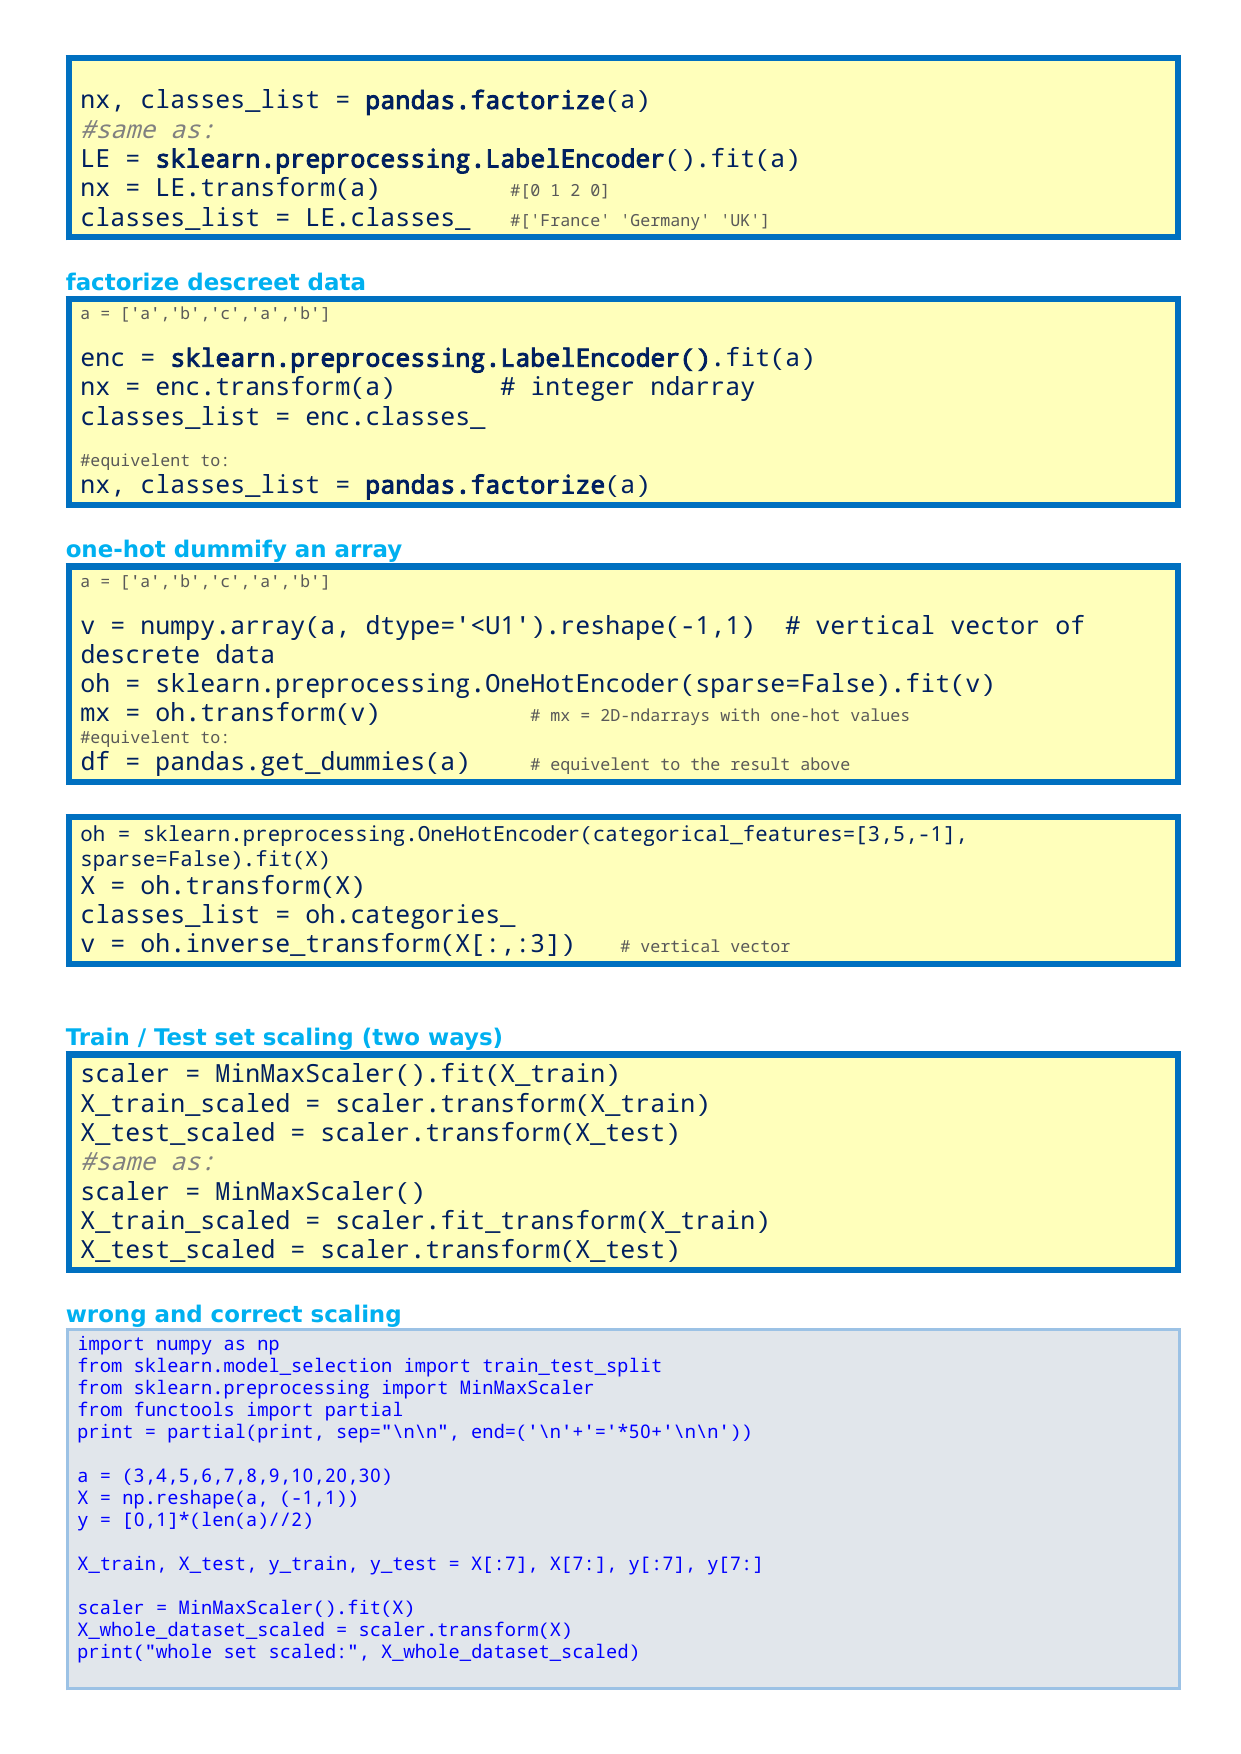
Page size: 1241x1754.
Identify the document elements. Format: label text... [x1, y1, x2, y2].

text from sklearn.model_selection import train_test_split [69, 1350, 1178, 1372]
text nx, classes_list = pandas.factorize(a) #same as: LE = sklearn.preprocessing.LabelEncoder().fit(a) nx = LE.transform(a) #[0 1 2 0] classes_list = LE.classes_ #['France' 'Germany' 'UK'] [72, 61, 1175, 234]
text nx = enc.transform(a) # integer ndarray [72, 364, 1175, 393]
text from functools import partial [69, 1394, 1178, 1416]
text y = [0,1]*(len(a)//2) [69, 1504, 1178, 1526]
title Train / Test set scaling (two ways) [66, 1024, 1181, 1051]
text import numpy as np [69, 1331, 1178, 1350]
text classes_list = enc.classes_ [72, 393, 1175, 423]
text print = partial(print, sep="\n\n", end=('\n'+'='*50+'\n\n')) [69, 1416, 1178, 1438]
text mx = oh.transform(v) # mx = 2D-ndarrays with one-hot values [72, 690, 1175, 719]
text oh = sklearn.preprocessing.OneHotEncoder(categorical_features=[3,5,-1], sparse=False).fit(X) [72, 820, 1175, 863]
text v = numpy.array(a, dtype='<U1').reshape(-1,1) # vertical vector of descrete data [72, 602, 1175, 661]
title one-hot dummify an array [66, 537, 1181, 563]
text #equivelent to: [72, 719, 1175, 739]
text a = (3,4,5,6,7,8,9,10,20,30) [69, 1460, 1178, 1482]
title factorize descreet data [66, 269, 1181, 296]
text df = pandas.get_dummies(a) # equivelent to the result above [72, 739, 1175, 779]
text v = oh.inverse_transform(X[:,:3]) # vertical vector [72, 921, 1175, 961]
text scaler = MinMaxScaler().fit(X) [69, 1592, 1178, 1614]
text scaler = MinMaxScaler().fit(X_train) X_train_scaled = scaler.transform(X_train) X_test_scaled = scaler.transform(X_test) #same as: scaler = MinMaxScaler() X_train_scaled = scaler.fit_transform(X_train) X_test_scaled = scaler.transform(X_test) [72, 1058, 1175, 1267]
text classes_list = oh.categories_ [72, 892, 1175, 921]
text #equivelent to: [72, 442, 1175, 462]
text a = ['a','b','c','a','b'] [72, 302, 1175, 315]
text from sklearn.preprocessing import MinMaxScaler [69, 1372, 1178, 1394]
text enc = sklearn.preprocessing.LabelEncoder().fit(a) [72, 335, 1175, 364]
text X = np.reshape(a, (-1,1)) [69, 1482, 1178, 1504]
text print("whole set scaled:", X_whole_dataset_scaled) [69, 1636, 1178, 1658]
text X = oh.transform(X) [72, 863, 1175, 892]
text X_train, X_test, y_train, y_test = X[:7], X[7:], y[:7], y[7:] [69, 1548, 1178, 1570]
title wrong and correct scaling [66, 1302, 1181, 1328]
text nx, classes_list = pandas.factorize(a) [72, 462, 1175, 502]
text X_whole_dataset_scaled = scaler.transform(X) [69, 1614, 1178, 1636]
text oh = sklearn.preprocessing.OneHotEncoder(sparse=False).fit(v) [72, 661, 1175, 690]
text a = ['a','b','c','a','b'] [72, 570, 1175, 583]
